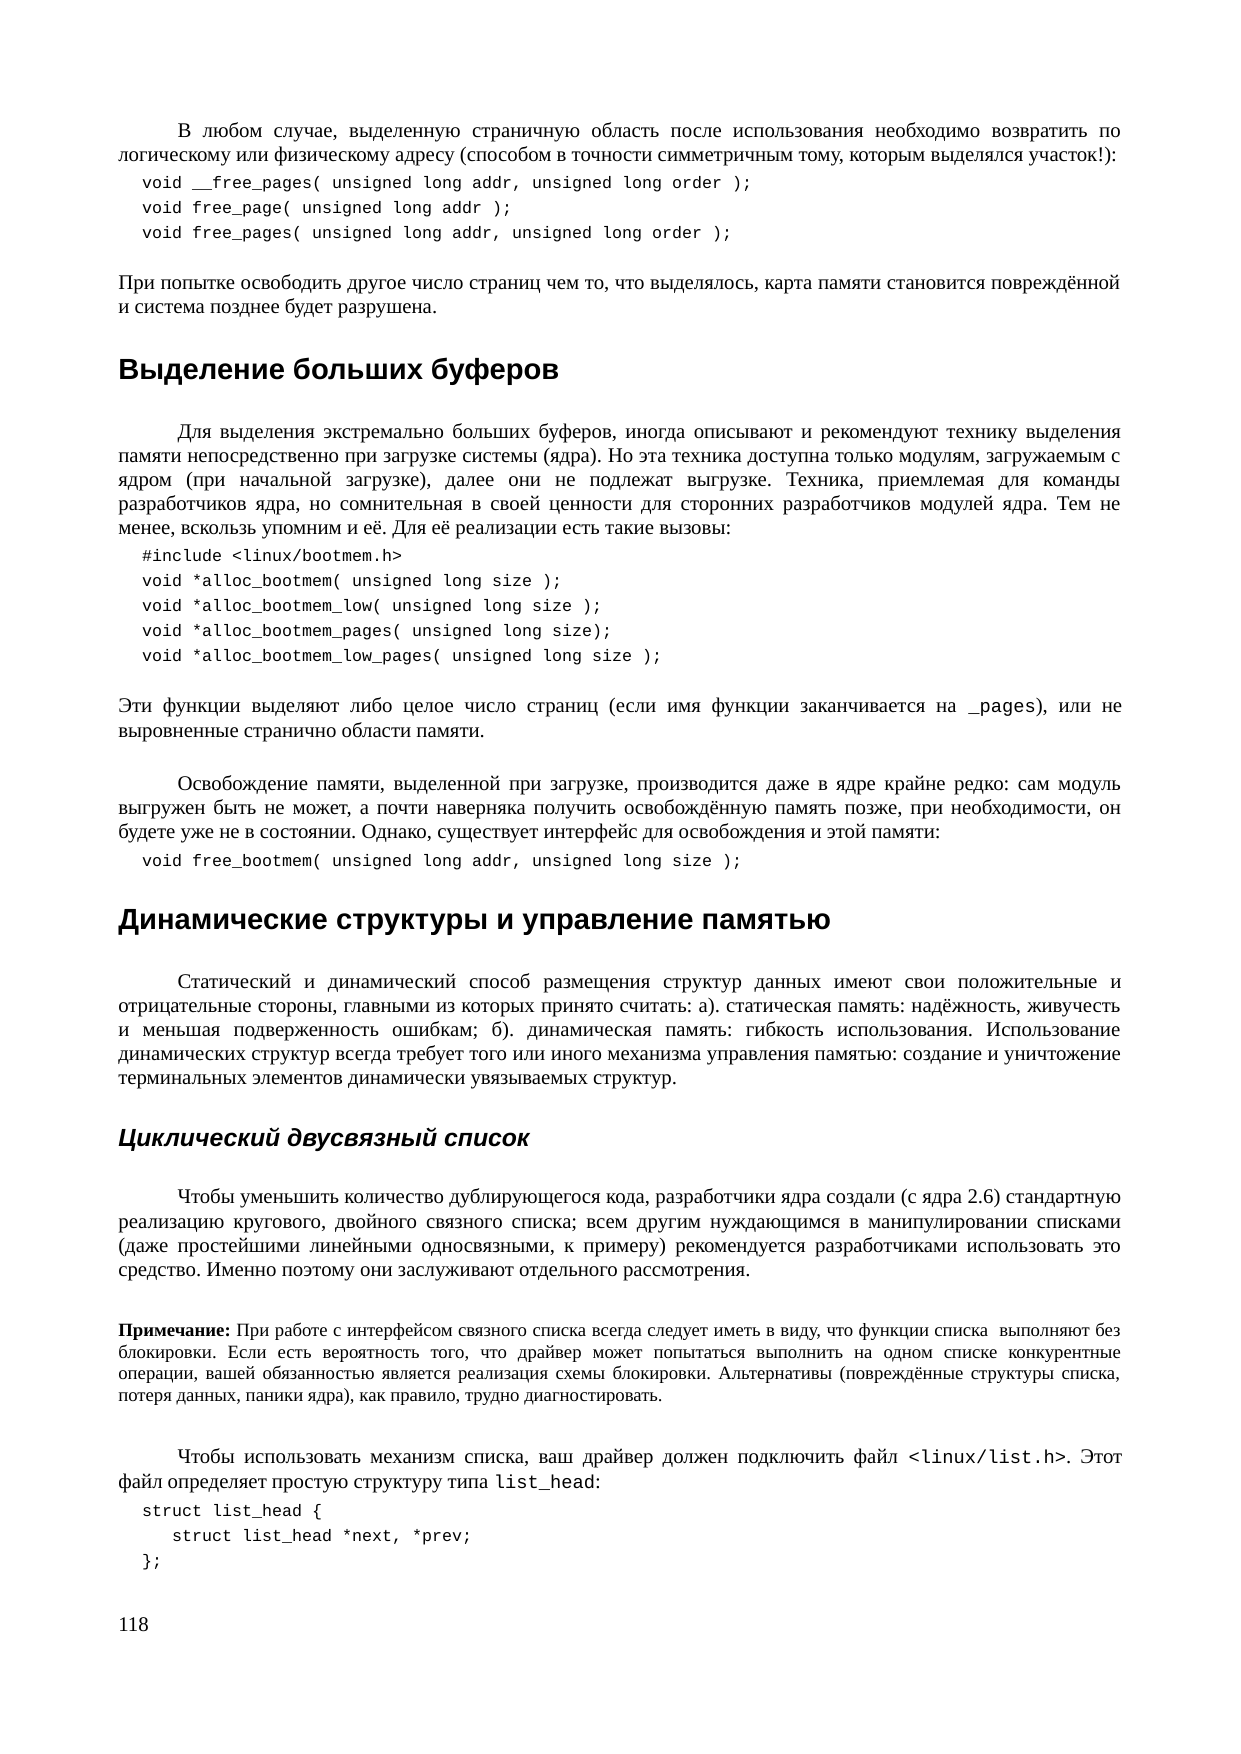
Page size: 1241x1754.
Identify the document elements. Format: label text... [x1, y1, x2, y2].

text struct list_head *next, *prev; [142, 1527, 1122, 1546]
text void *alloc_bootmem_low( unsigned long size ); [142, 597, 1122, 616]
text struct list_head { [142, 1503, 1122, 1522]
text При попытке освободить другое число страниц чем то, что выделялось, карта памяти становится повреждённой и система позднее будет разрушена. [118, 270, 1122, 318]
text #include <linux/bootmem.h> [142, 548, 1122, 567]
text void __free_pages( unsigned long addr, unsigned long order ); [142, 175, 1122, 194]
text Освобождение памяти, выделенной при загрузке, производится даже в ядре крайне редко: сам модуль выгружен быть не может, а почти наверняка получить освобождённую память позже, при необходимости, он будете уже не в состоянии. Однако, существует интерфейс для освобождения и этой памяти: [118, 771, 1122, 843]
text void free_page( unsigned long addr ); [142, 200, 1122, 219]
text Для выделения экстремально больших буферов, иногда описывают и рекомендуют технику выделения памяти непосредственно при загрузке системы (ядра). Но эта техника доступна только модулям, загружаемым с ядром (при начальной загрузке), далее они не подлежат выгрузке. Техника, приемлемая для команды разработчиков ядра, но сомнительная в своей ценности для сторонних разработчиков модулей ядра. Тем не менее, вскользь упомним и её. Для её реализации есть такие вызовы: [118, 419, 1122, 539]
text В любом случае, выделенную страничную область после использования необходимо возвратить по логическому или физическому адресу (способом в точности симметричным тому, которым выделялся участок!): [118, 118, 1122, 166]
text Примечание: При работе с интерфейсом связного списка всегда следует иметь в виду, что функции списка выполняют без блокировки. Если есть вероятность того, что драйвер может попытаться выполнить на одном списке конкурентные операции, вашей обязанностью является реализация схемы блокировки. Альтернативы (повреждённые структуры списка, потеря данных, паники ядра), как правило, трудно диагностировать. [118, 1319, 1122, 1405]
subtitle Динамические структуры и управление памятью [118, 902, 1122, 936]
text }; [142, 1552, 1122, 1571]
text Чтобы использовать механизм списка, ваш драйвер должен подключить файл <linux/list.h>. Этот файл определяет простую структуру типа list_head: [118, 1444, 1122, 1494]
text void *alloc_bootmem_low_pages( unsigned long size ); [142, 647, 1122, 666]
text void *alloc_bootmem( unsigned long size ); [142, 573, 1122, 592]
text Эти функции выделяют либо целое число страниц (если имя функции заканчивается на _pages), или не выровненные странично области памяти. [118, 692, 1122, 742]
text void *alloc_bootmem_pages( unsigned long size); [142, 622, 1122, 641]
text Статический и динамический способ размещения структур данных имеют свои положительные и отрицательные стороны, главными из которых принято считать: а). статическая память: надёжность, живучесть и меньшая подверженность ошибкам; б). динамическая память: гибкость использования. Использование динамических структур всегда требует того или иного механизма управления памятью: создание и уничтожение терминальных элементов динамически увязываемых структур. [118, 969, 1122, 1089]
subtitle Выделение больших буферов [118, 352, 1122, 386]
text void free_bootmem( unsigned long addr, unsigned long size ); [142, 852, 1122, 871]
subtitle Циклический двусвязный список [118, 1123, 1122, 1151]
text void free_pages( unsigned long addr, unsigned long order ); [142, 225, 1122, 243]
text Чтобы уменьшить количество дублирующегося кода, разработчики ядра создали (с ядра 2.6) стандартную реализацию кругового, двойного связного списка; всем другим нуждающимся в манипулировании списками (даже простейшими линейными односвязными, к примеру) рекомендуется разработчиками использовать это средство. Именно поэтому они заслуживают отдельного рассмотрения. [118, 1184, 1122, 1281]
